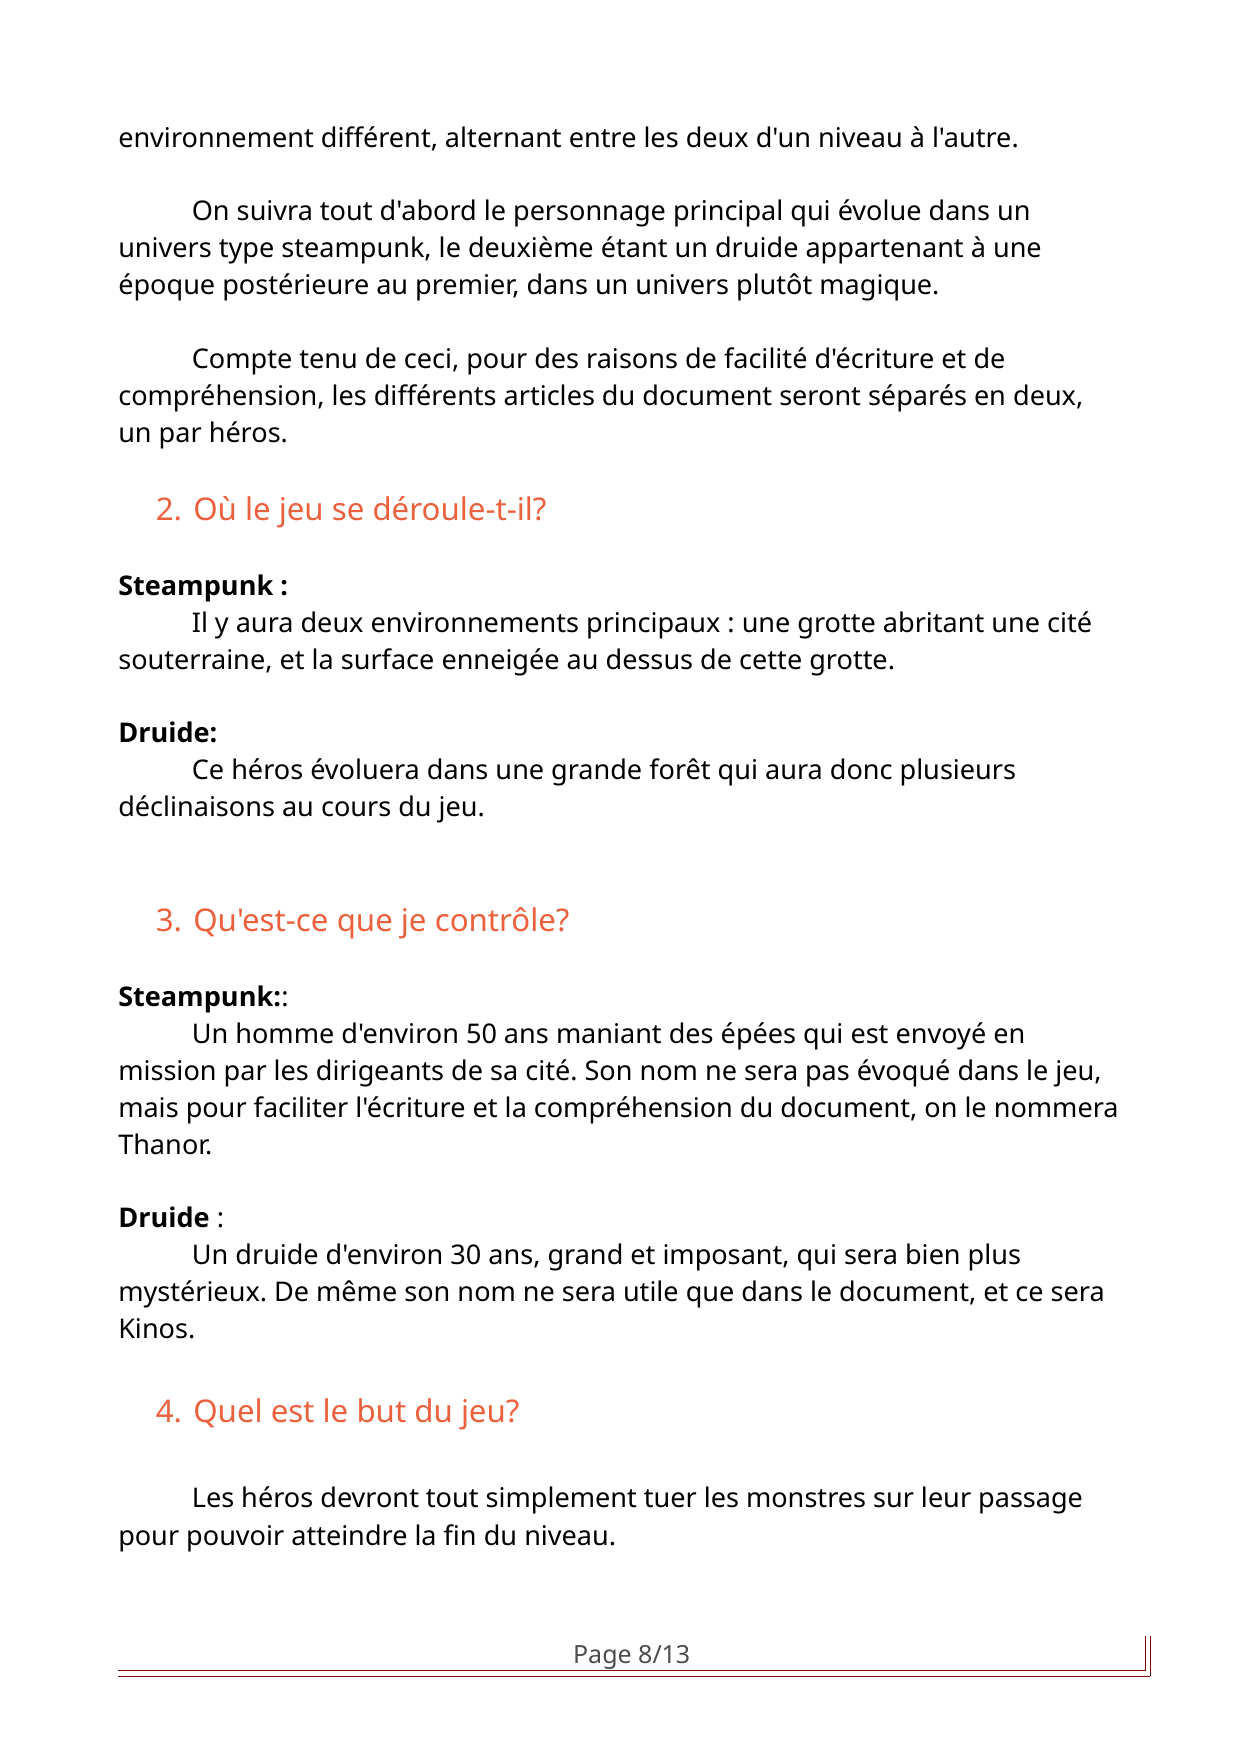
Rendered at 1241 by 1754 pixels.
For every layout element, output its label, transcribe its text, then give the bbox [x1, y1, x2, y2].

text Un druide d'environ 30 ans, grand et imposant, qui sera bien plus mystérieux. De même son nom ne sera utile que dans le document, et ce sera Kinos. [118, 1236, 1122, 1346]
text Il y aura deux environnements principaux : une grotte abritant une cité souterraine, et la surface enneigée au dessus de cette grotte. [118, 603, 1122, 677]
text environnement différent, alternant entre les deux d'un niveau à l'autre. [118, 118, 1122, 155]
text Ce héros évoluera dans une grande forêt qui aura donc plusieurs déclinaisons au cours du jeu. [118, 751, 1122, 824]
list Qu'est-ce que je contrôle? [156, 898, 1122, 941]
text Druide : [118, 1199, 1122, 1236]
list Quel est le but du jeu? [156, 1389, 1122, 1432]
list Où le jeu se déroule-t-il? [156, 487, 1122, 529]
text On suivra tout d'abord le personnage principal qui évolue dans un univers type steampunk, le deuxième étant un druide appartenant à une époque postérieure au premier, dans un univers plutôt magique. [118, 192, 1122, 302]
text Steampunk : [118, 566, 1122, 603]
text Un homme d'environ 50 ans maniant des épées qui est envoyé en mission par les dirigeants de sa cité. Son nom ne sera pas évoqué dans le jeu, mais pour faciliter l'écriture et la compréhension du document, on le nommera Thanor. [118, 1014, 1122, 1162]
text Compte tenu de ceci, pour des raisons de facilité d'écriture et de compréhension, les différents articles du document seront séparés en deux, un par héros. [118, 339, 1122, 450]
text Steampunk:: [118, 978, 1122, 1014]
text Druide: [118, 714, 1122, 751]
text Les héros devront tout simplement tuer les monstres sur leur passage pour pouvoir atteindre la fin du niveau. [118, 1474, 1122, 1554]
